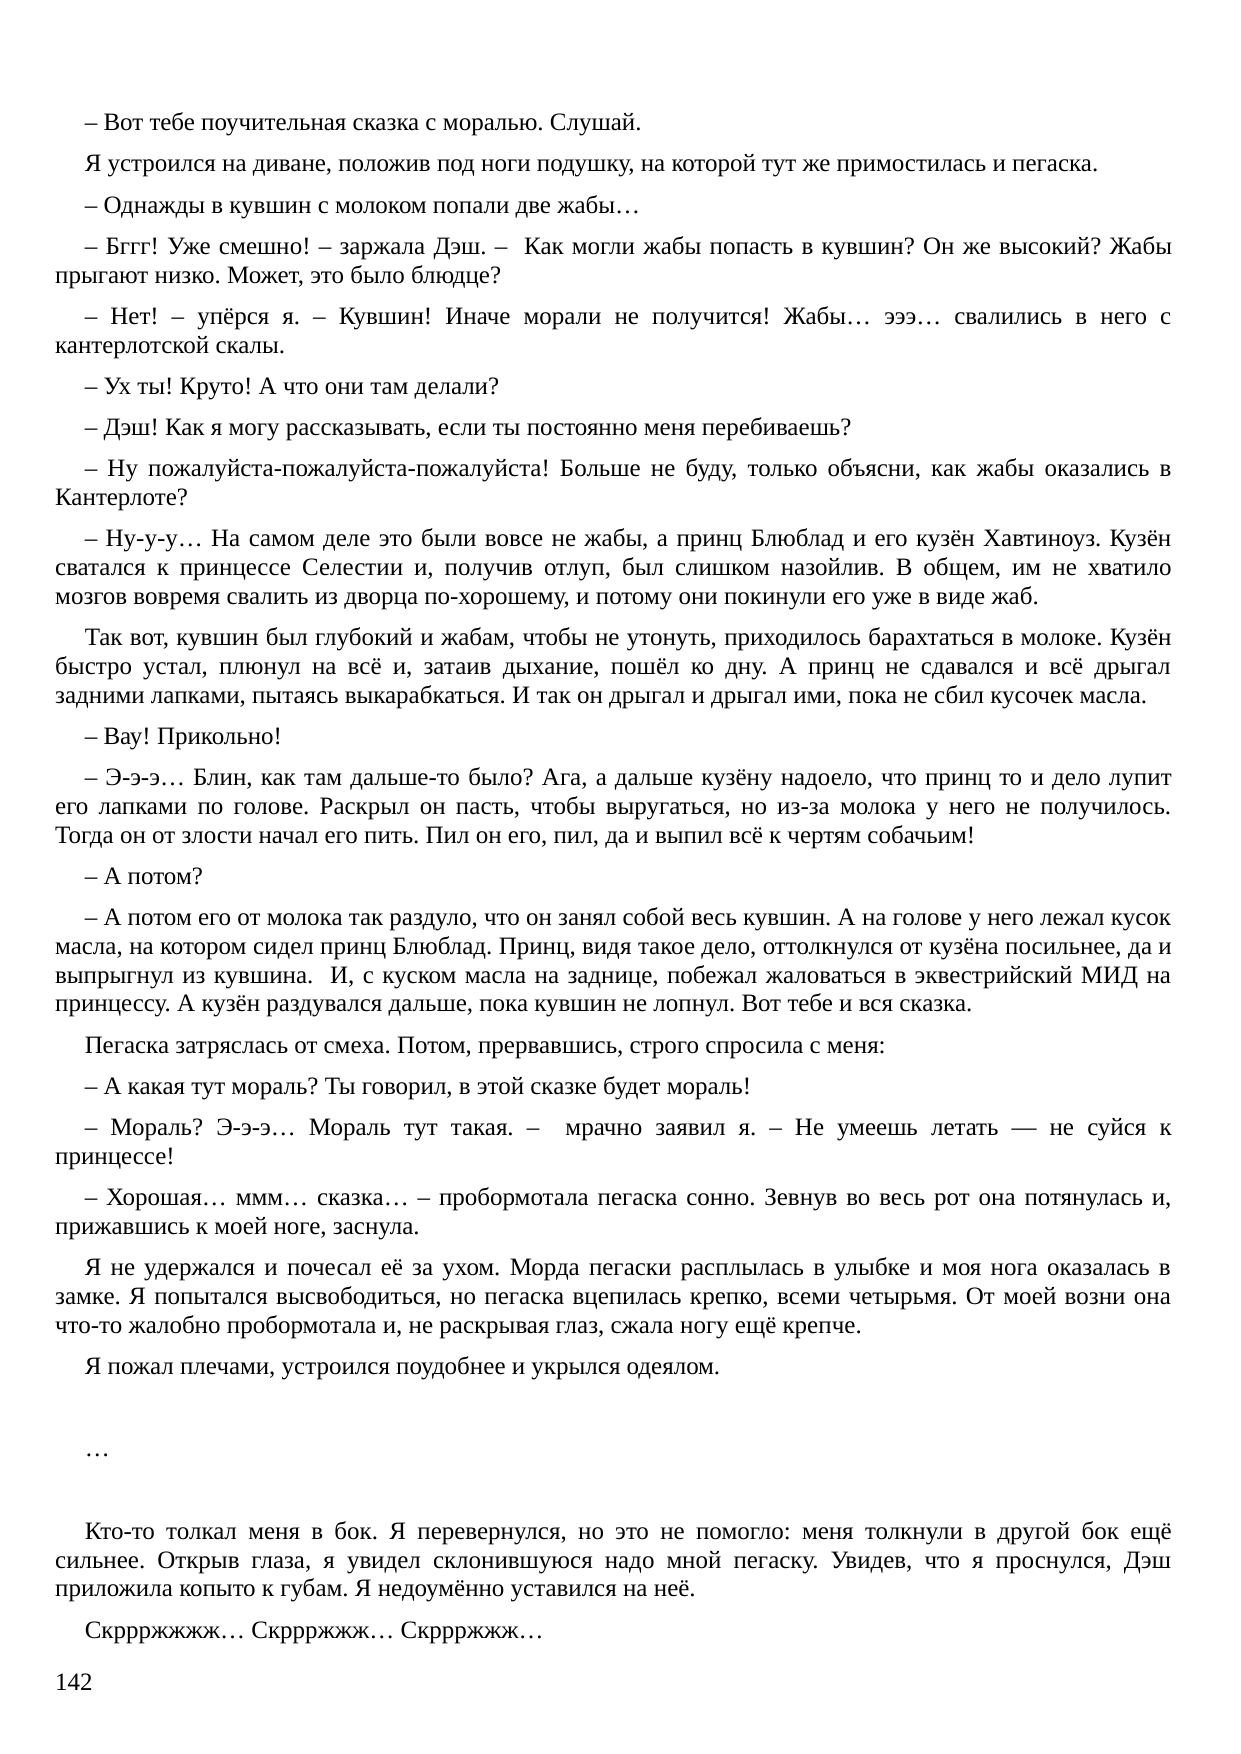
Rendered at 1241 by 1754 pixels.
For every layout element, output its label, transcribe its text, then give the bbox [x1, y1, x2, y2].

text – А потом его от молока так раздуло, что он занял собой весь кувшин. А на голове у него лежал кусок масла, на котором сидел принц Блюблад. Принц, видя такое дело, оттолкнулся от кузёна посильнее, да и выпрыгнул из кувшина. И, с куском масла на заднице, побежал жаловаться в эквестрийский МИД на принцессу. А кузён раздувался дальше, пока кувшин не лопнул. Вот тебе и вся сказка. [55, 902, 1173, 1017]
text – А какая тут мораль? Ты говорил, в этой сказке будет мораль! [55, 1071, 1173, 1100]
text – Ну пожалуйста-пожалуйста-пожалуйста! Больше не буду, только объясни, как жабы оказались в Кантерлоте? [55, 453, 1173, 511]
text Скррржжжж… Скррржжж… Скррржжж… [55, 1615, 1173, 1643]
text … [55, 1433, 1173, 1462]
text – Однажды в кувшин с молоком попали две жабы… [55, 190, 1173, 218]
text – Хорошая… ммм… сказка… – пробормотала пегаска сонно. Зевнув во весь рот она потянулась и, прижавшись к моей ноге, заснула. [55, 1182, 1173, 1240]
text – Дэш! Как я могу рассказывать, если ты постоянно меня перебиваешь? [55, 412, 1173, 441]
text Так вот, кувшин был глубокий и жабам, чтобы не утонуть, приходилось барахтаться в молоке. Кузён быстро устал, плюнул на всё и, затаив дыхание, пошёл ко дну. А принц не сдавался и всё дрыгал задними лапками, пытаясь выкарабкаться. И так он дрыгал и дрыгал ими, пока не сбил кусочек масла. [55, 622, 1173, 708]
text Пегаска затряслась от смеха. Потом, прервавшись, строго спросила с меня: [55, 1030, 1173, 1058]
text Я устроился на диване, положив под ноги подушку, на которой тут же примостилась и пегаска. [55, 148, 1173, 177]
text – Ну-у-у… На самом деле это были вовсе не жабы, а принц Блюблад и его кузён Хавтиноуз. Кузён сватался к принцессе Селестии и, получив отлуп, был слишком назойлив. В общем, им не хватило мозгов вовремя свалить из дворца по-хорошему, и потому они покинули его уже в виде жаб. [55, 523, 1173, 610]
text – Мораль? Э-э-э… Мораль тут такая. – мрачно заявил я. – Не умеешь летать — не суйся к принцессе! [55, 1112, 1173, 1170]
text Кто-то толкал меня в бок. Я перевернулся, но это не помогло: меня толкнули в другой бок ещё сильнее. Открыв глаза, я увидел склонившуюся надо мной пегаску. Увидев, что я проснулся, Дэш приложила копыто к губам. Я недоумённо уставился на неё. [55, 1516, 1173, 1602]
text – Ух ты! Круто! А что они там делали? [55, 371, 1173, 400]
text Я не удержался и почесал её за ухом. Морда пегаски расплылась в улыбке и моя нога оказалась в замке. Я попытался высвободиться, но пегаска вцепилась крепко, всеми четырьмя. От моей возни она что-то жалобно пробормотала и, не раскрывая глаз, сжала ногу ещё крепче. [55, 1252, 1173, 1338]
text – Нет! – упёрся я. – Кувшин! Иначе морали не получится! Жабы… эээ… свалились в него с кантерлотской скалы. [55, 301, 1173, 358]
text – Э-э-э… Блин, как там дальше-то было? Ага, а дальше кузёну надоело, что принц то и дело лупит его лапками по голове. Раскрыл он пасть, чтобы выругаться, но из-за молока у него не получилось. Тогда он от злости начал его пить. Пил он его, пил, да и выпил всё к чертям собачьим! [55, 762, 1173, 848]
text Я пожал плечами, устроился поудобнее и укрылся одеялом. [55, 1351, 1173, 1380]
text – Вау! Прикольно! [55, 721, 1173, 750]
text – Вот тебе поучительная сказка с моралью. Слушай. [55, 107, 1173, 136]
text – А потом? [55, 861, 1173, 890]
text – Бггг! Уже смешно! – заржала Дэш. – Как могли жабы попасть в кувшин? Он же высокий? Жабы прыгают низко. Может, это было блюдце? [55, 231, 1173, 288]
